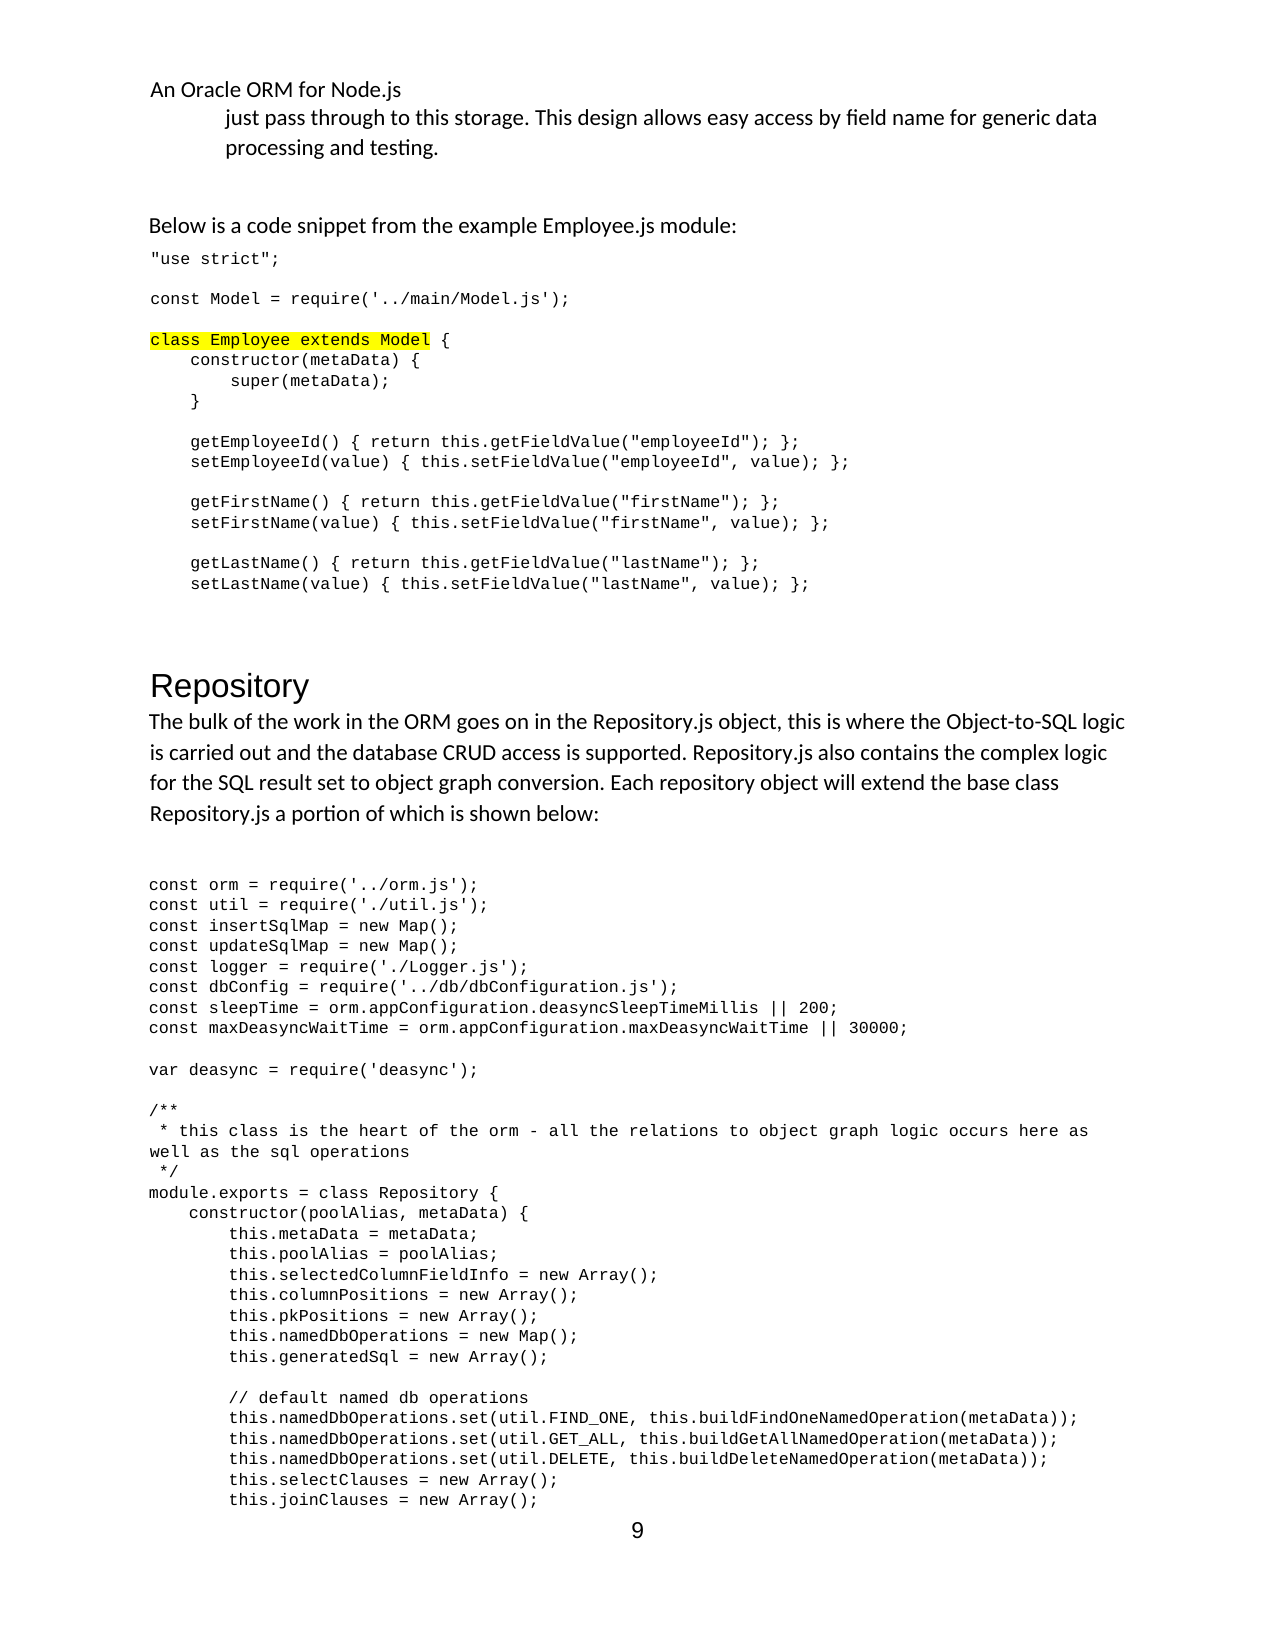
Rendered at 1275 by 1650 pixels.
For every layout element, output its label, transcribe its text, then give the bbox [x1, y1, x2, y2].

text setEmployeeId(value) { this.setFieldValue("employeeId", value); }; [150, 453, 1143, 472]
text "use strict"; [150, 250, 1143, 269]
text The bulk of the work in the ORM goes on in the Repository.js object, this is where the Object-to-SQL logic is carried out and the database CRUD access is supported. Repository.js also contains the complex logic for the SQL result set to object graph conversion. Each repository object will extend the base class Repository.js a portion of which is shown below: [148, 707, 1132, 827]
text // default named db operations [148, 1389, 1132, 1408]
text const updateSqlMap = new Map(); [148, 938, 1132, 957]
text this.joinClauses = new Array(); [148, 1492, 1132, 1511]
text Below is a code snippet from the example Employee.js module: [148, 211, 1132, 239]
text const logger = require('./Logger.js'); [148, 958, 1132, 977]
text constructor(metaData) { [150, 352, 1143, 371]
text getEmployeeId() { return this.getFieldValue("employeeId"); }; [150, 433, 1143, 452]
text class Employee extends Model { [150, 332, 1143, 350]
text const insertSqlMap = new Map(); [148, 917, 1132, 936]
text } [150, 392, 1143, 411]
text this.generatedSql = new Array(); [148, 1348, 1132, 1367]
text this.columnPositions = new Array(); [148, 1287, 1132, 1306]
text */ [148, 1164, 1132, 1182]
text var deasync = require('deasync'); [148, 1061, 1132, 1080]
text setFirstName(value) { this.setFieldValue("firstName", value); }; [150, 514, 1143, 533]
text setLastName(value) { this.setFieldValue("lastName", value); }; [150, 575, 1143, 594]
text this.metaData = metaData; [148, 1225, 1132, 1244]
text this.poolAlias = poolAlias; [148, 1246, 1132, 1264]
text this.namedDbOperations.set(util.FIND_ONE, this.buildFindOneNamedOperation(metaData)); [148, 1410, 1132, 1429]
text * this class is the heart of the orm - all the relations to object graph logic occurs here as well as the sql operations [148, 1123, 1132, 1162]
text const maxDeasyncWaitTime = orm.appConfiguration.maxDeasyncWaitTime || 30000; [148, 1020, 1132, 1039]
text const orm = require('../orm.js'); [148, 876, 1132, 895]
text constructor(poolAlias, metaData) { [148, 1205, 1132, 1223]
text this.namedDbOperations.set(util.DELETE, this.buildDeleteNamedOperation(metaData)); [148, 1451, 1132, 1470]
text const Model = require('../main/Model.js'); [150, 291, 1143, 310]
text this.namedDbOperations.set(util.GET_ALL, this.buildGetAllNamedOperation(metaData)); [148, 1430, 1132, 1449]
text getFirstName() { return this.getFieldValue("firstName"); }; [150, 494, 1143, 513]
text const dbConfig = require('../db/dbConfiguration.js'); [148, 979, 1132, 998]
text module.exports = class Repository { [148, 1184, 1132, 1203]
text this.namedDbOperations = new Map(); [148, 1328, 1132, 1347]
subtitle Repository [150, 666, 1143, 705]
text getLastName() { return this.getFieldValue("lastName"); }; [150, 555, 1143, 574]
text this.selectedColumnFieldInfo = new Array(); [148, 1266, 1132, 1285]
text super(metaData); [150, 372, 1143, 391]
text this.selectClauses = new Array(); [148, 1471, 1132, 1490]
text const util = require('./util.js'); [148, 897, 1132, 916]
list just pass through to this storage. This design allows easy access by field name for generic data processing and testing. [188, 103, 1132, 162]
text this.pkPositions = new Array(); [148, 1307, 1132, 1326]
text const sleepTime = orm.appConfiguration.deasyncSleepTimeMillis || 200; [148, 999, 1132, 1018]
text /** [148, 1102, 1132, 1121]
